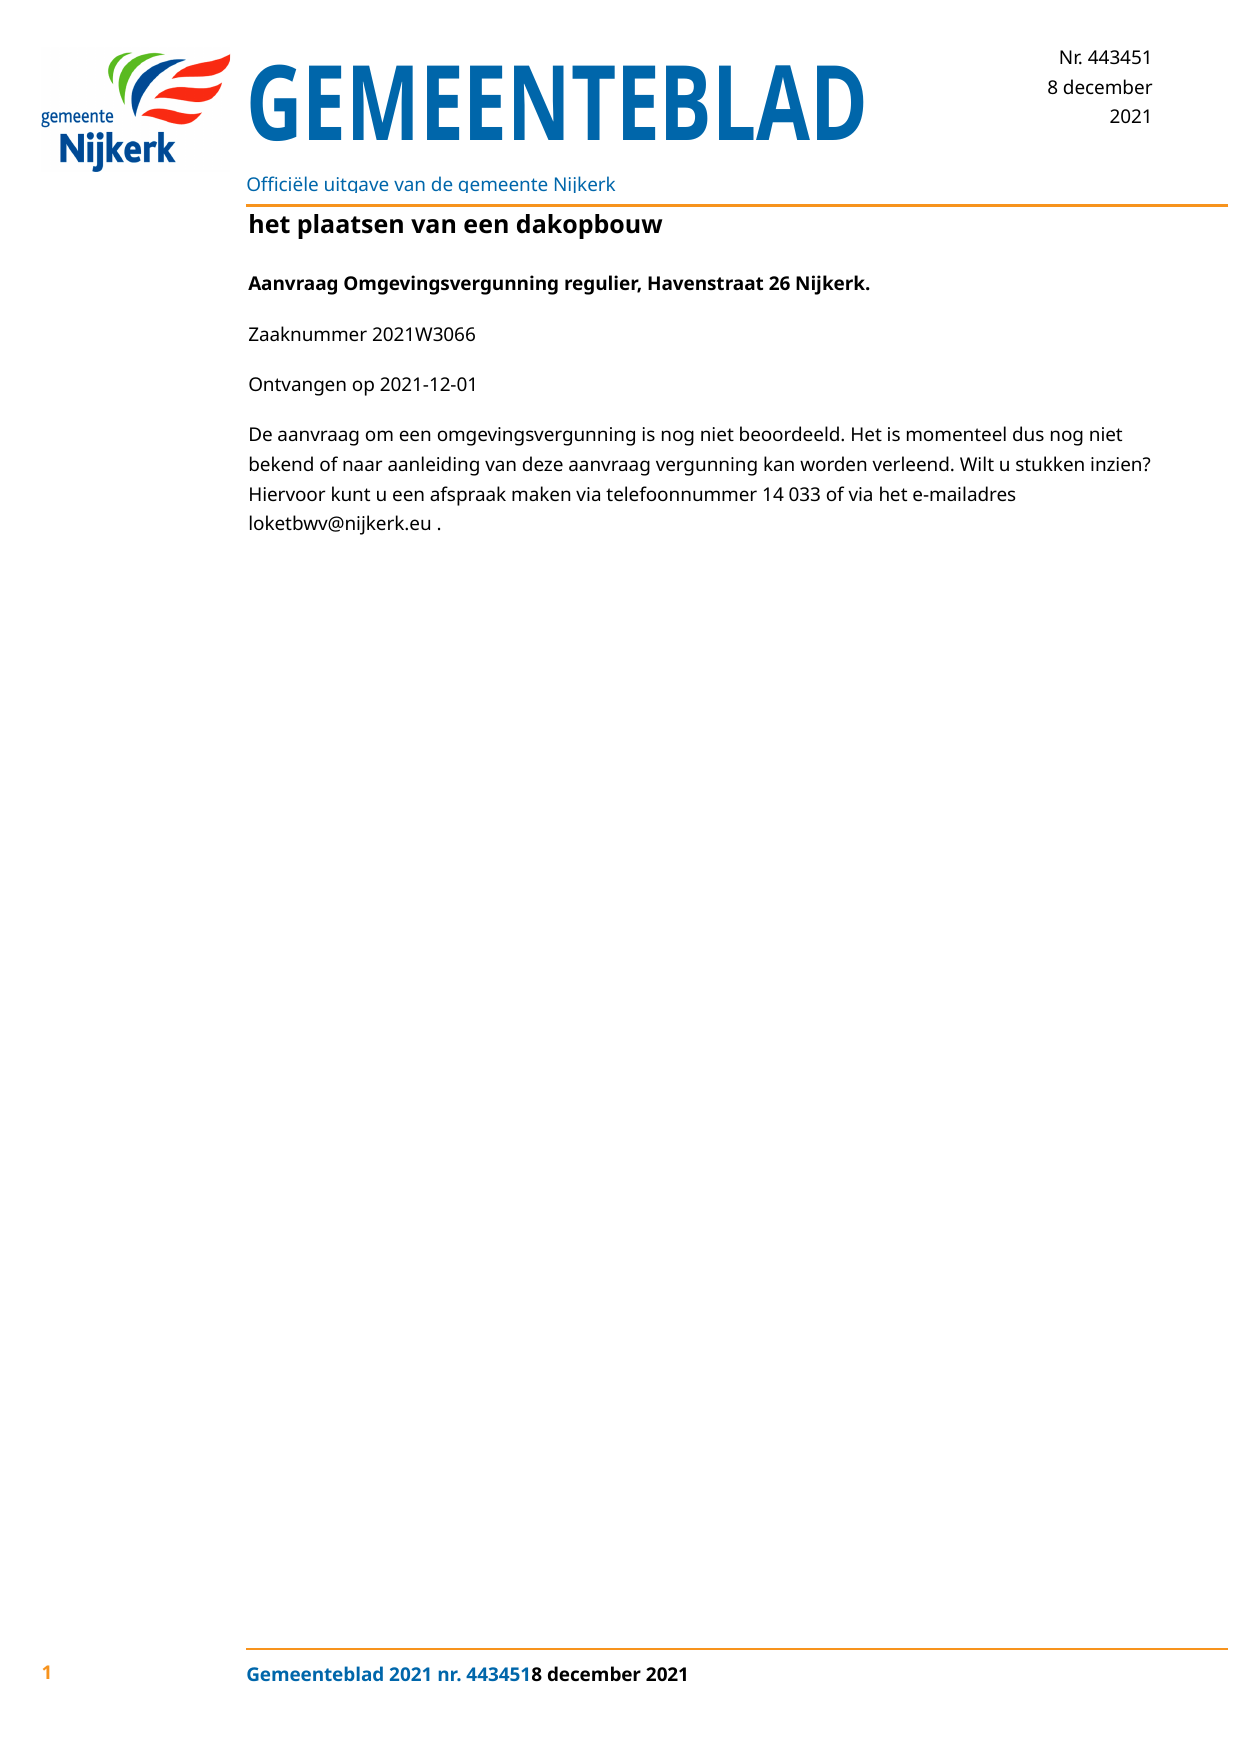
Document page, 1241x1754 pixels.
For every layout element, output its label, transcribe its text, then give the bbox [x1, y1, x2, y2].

picture [41, 47, 231, 172]
text Aanvraag Omgevingsvergunning regulier, Havenstraat 26 Nijkerk. [248, 270, 1152, 296]
text Ontvangen op 2021-12-01 [248, 371, 1152, 397]
text Zaaknummer 2021W3066 [248, 321, 1152, 346]
text het plaatsen van een dakopbouw [248, 207, 1152, 241]
text De aanvraag om een omgevingsvergunning is nog niet beoordeeld. Het is momenteel dus nog niet bekend of naar aanleiding van deze aanvraag vergunning kan worden verleend. Wilt u stukken inzien? Hiervoor kunt u een afspraak maken via telefoonnummer 14 033 of via het e-mailadres loketbwv@nijkerk.eu . [248, 422, 1152, 536]
